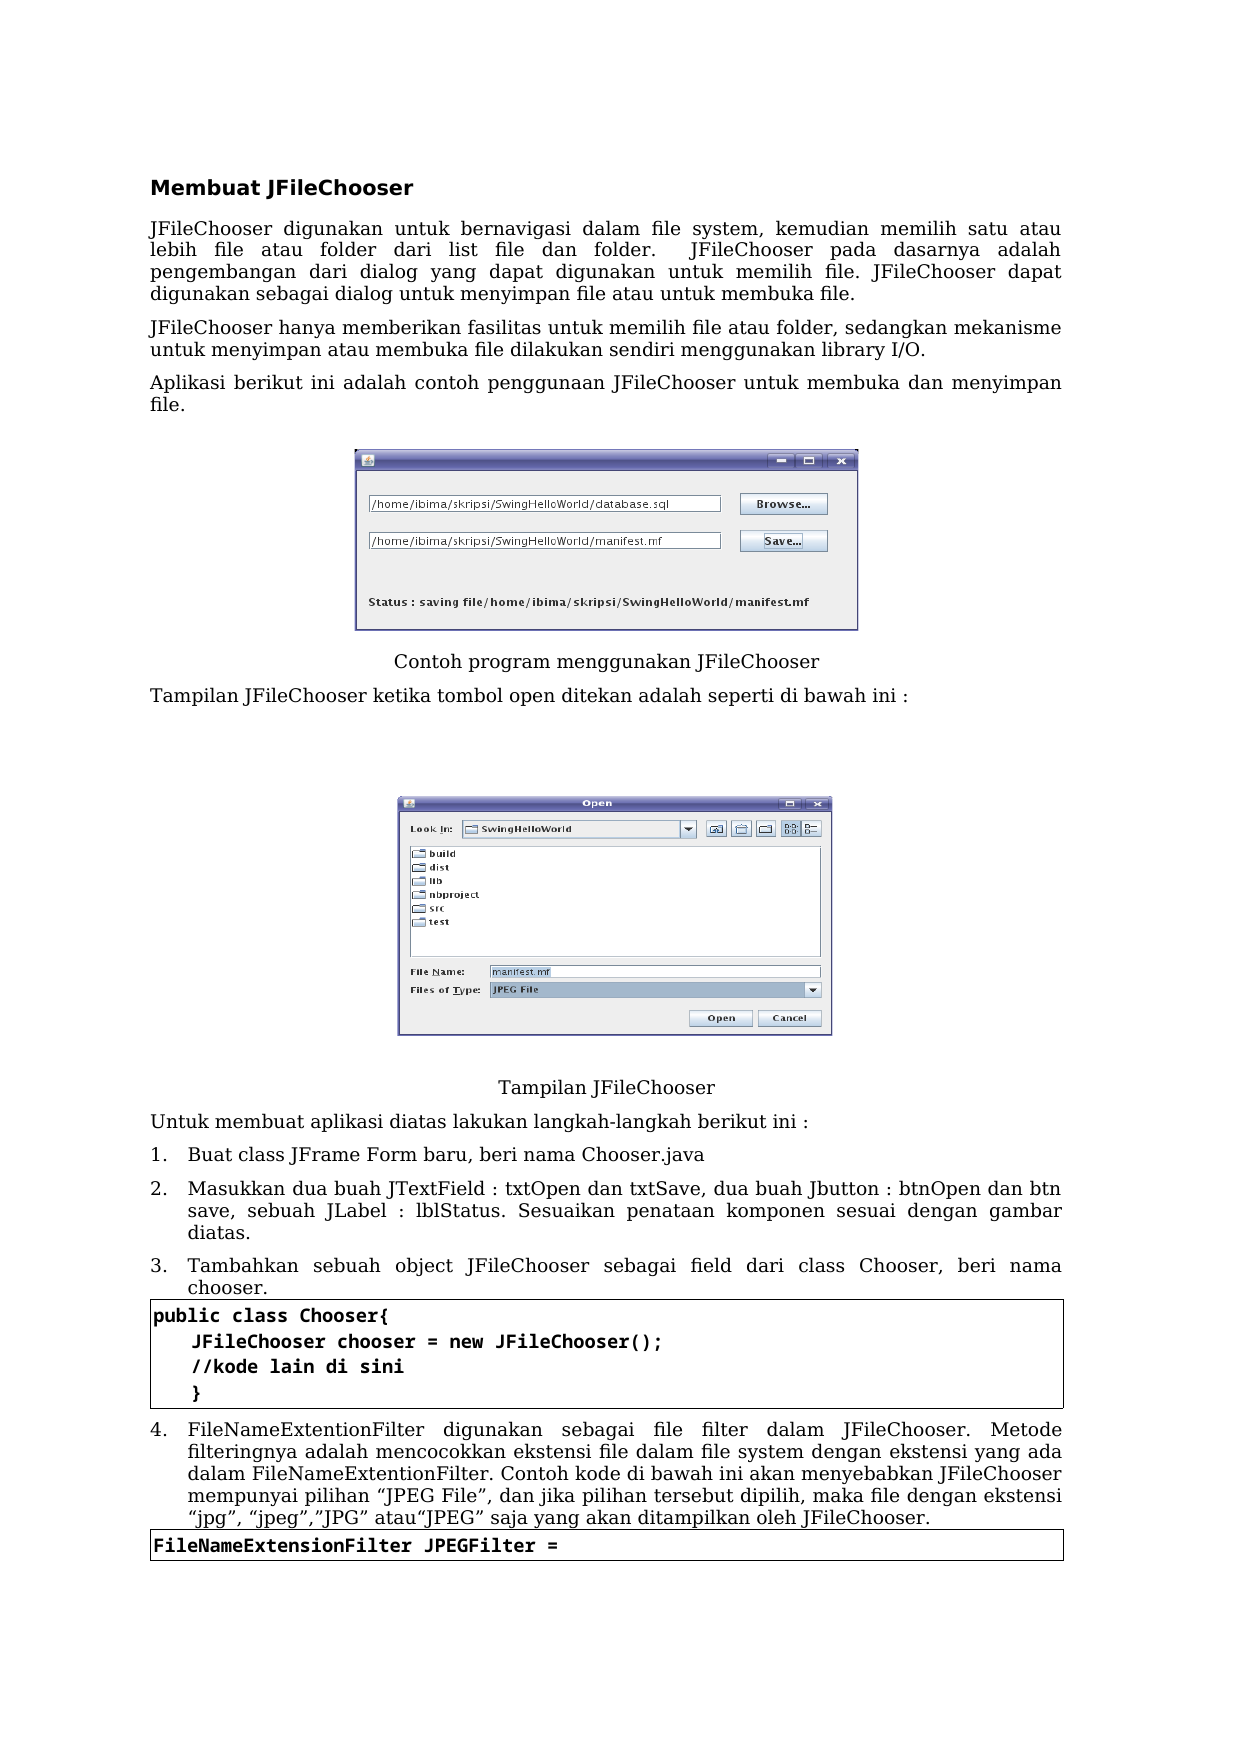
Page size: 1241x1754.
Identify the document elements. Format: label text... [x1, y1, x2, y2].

text Tampilan JFileChooser ketika tombol open ditekan adalah seperti di bawah ini : [150, 685, 1063, 707]
picture [397, 796, 833, 1036]
list FileNameExtentionFilter digunakan sebagai file filter dalam JFileChooser. Metode filteringnya adalah mencocokkan ekstensi file dalam file system dengan ekstensi yang ada dalam FileNameExtentionFilter. Contoh kode di bawah ini akan menyebabkan JFileChooser mempunyai pilihan “JPEG File”, dan jika pilihan tersebut dipilih, maka file dengan ekstensi “jpg”, “jpeg”,”JPG” atau“JPEG” saja yang akan ditampilkan oleh JFileChooser. [150, 1419, 1063, 1529]
text Tampilan JFileChooser [150, 1077, 1063, 1099]
text Untuk membuat aplikasi diatas lakukan langkah-langkah berikut ini : [150, 1111, 1063, 1133]
list } [151, 1376, 1063, 1408]
subtitle Membuat JFileChooser [150, 176, 1063, 200]
list Masukkan dua buah JTextField : txtOpen dan txtSave, dua buah Jbutton : btnOpen dan btn save, sebuah JLabel : lblStatus. Sesuaikan penataan komponen sesuai dengan gambar diatas. [150, 1178, 1063, 1244]
text FileNameExtensionFilter JPEGFilter = [151, 1530, 1063, 1560]
list JFileChooser chooser = new JFileChooser(); [151, 1325, 1063, 1350]
text JFileChooser digunakan untuk bernavigasi dalam file system, kemudian memilih satu atau lebih file atau folder dari list file dan folder. JFileChooser pada dasarnya adalah pengembangan dari dialog yang dapat digunakan untuk memilih file. JFileChooser dapat digunakan sebagai dialog untuk menyimpan file atau untuk membuka file. [150, 217, 1063, 305]
text Aplikasi berikut ini adalah contoh penggunaan JFileChooser untuk membuka dan menyimpan file. [150, 372, 1063, 416]
text Contoh program menggunakan JFileChooser [150, 652, 1063, 673]
text public class Chooser{ [151, 1300, 1063, 1325]
picture [354, 449, 859, 631]
list Buat class JFrame Form baru, beri nama Chooser.java [150, 1144, 1063, 1166]
list //kode lain di sini [151, 1350, 1063, 1376]
list Tambahkan sebuah object JFileChooser sebagai field dari class Chooser, beri nama chooser. [150, 1256, 1063, 1299]
text JFileChooser hanya memberikan fasilitas untuk memilih file atau folder, sedangkan mekanisme untuk menyimpan atau membuka file dilakukan sendiri menggunakan library I/O. [150, 317, 1063, 361]
